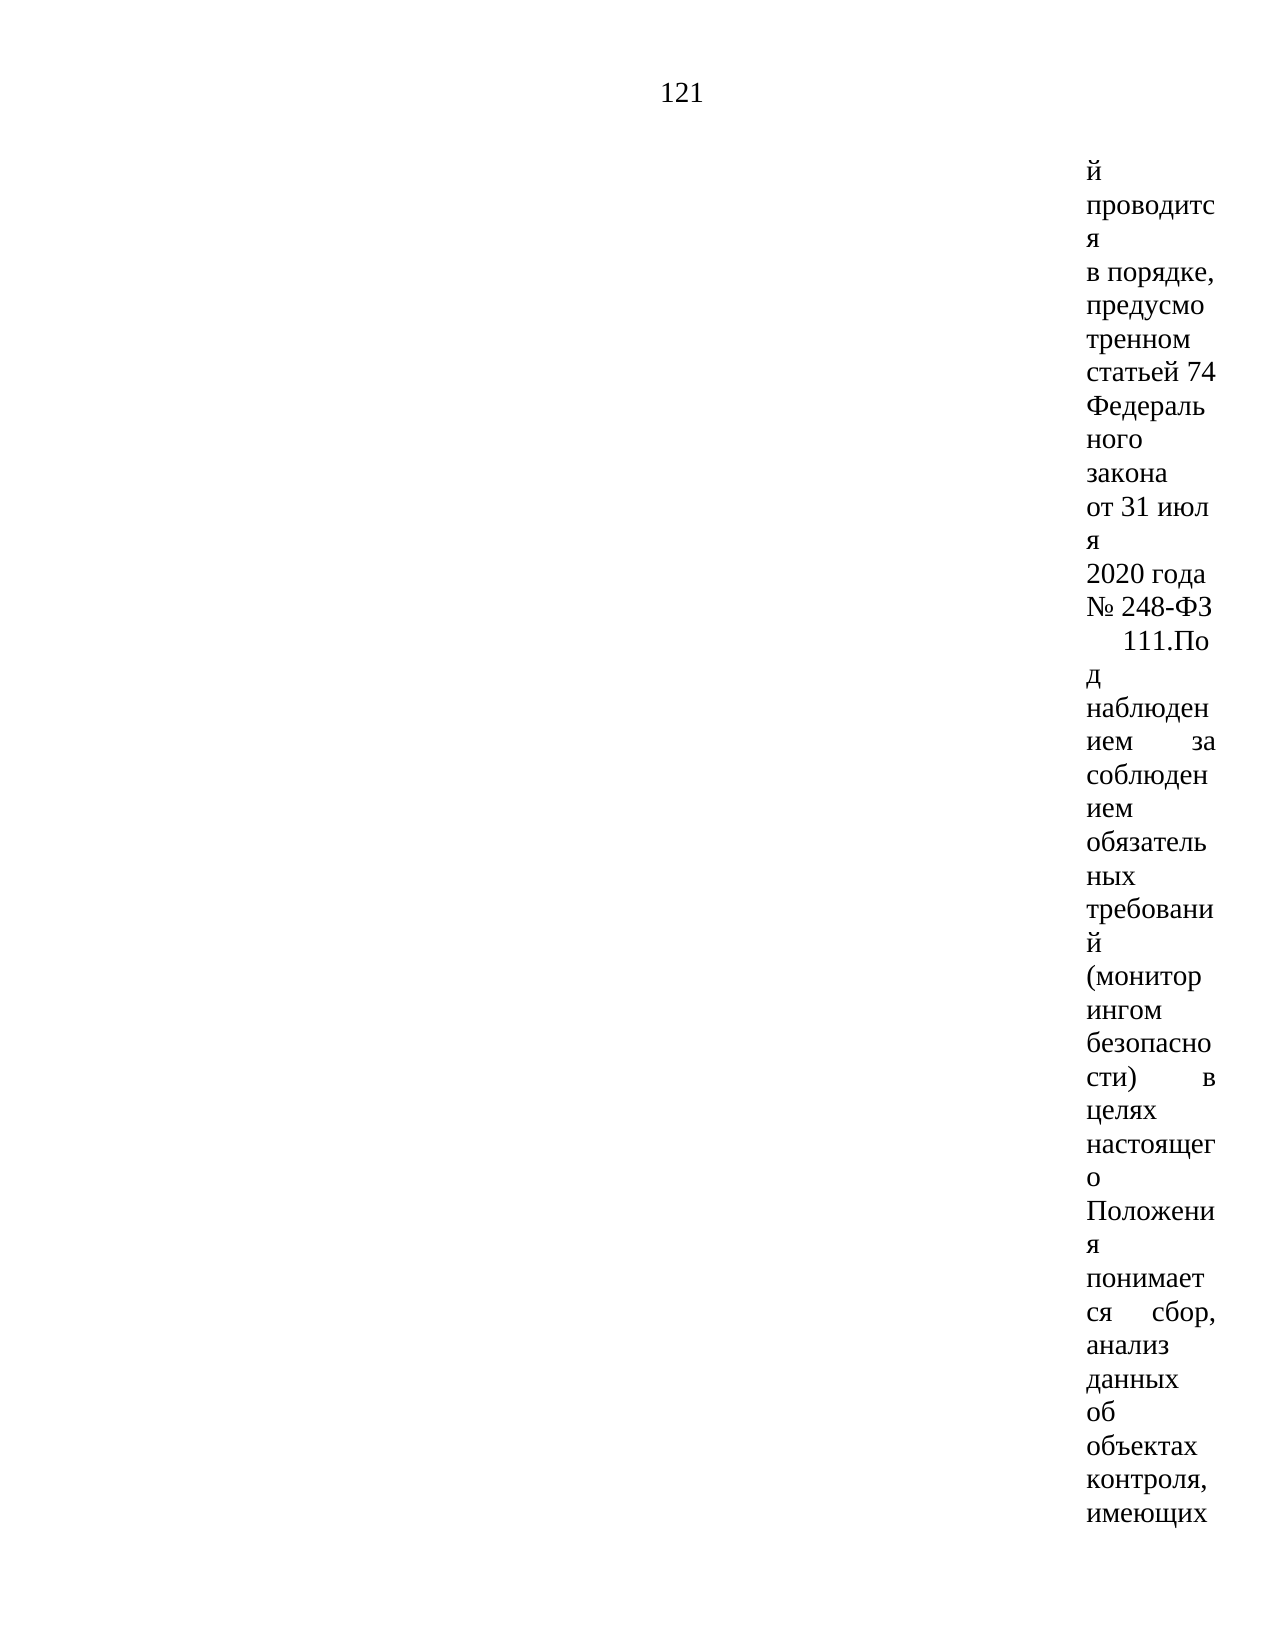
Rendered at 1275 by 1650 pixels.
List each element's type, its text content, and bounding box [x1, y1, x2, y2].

list Под наблюдением за соблюдением обязательных требований (мониторингом безопасности) в целях настоящего Положения понимается сбор, анализ данных об объектах контроля, имеющих [1048, 623, 1216, 1528]
list й проводится в порядке, предусмотренном статьей 74 Федерального закона от 31 июля 2020 года № 248-ФЗ [1048, 153, 1216, 623]
